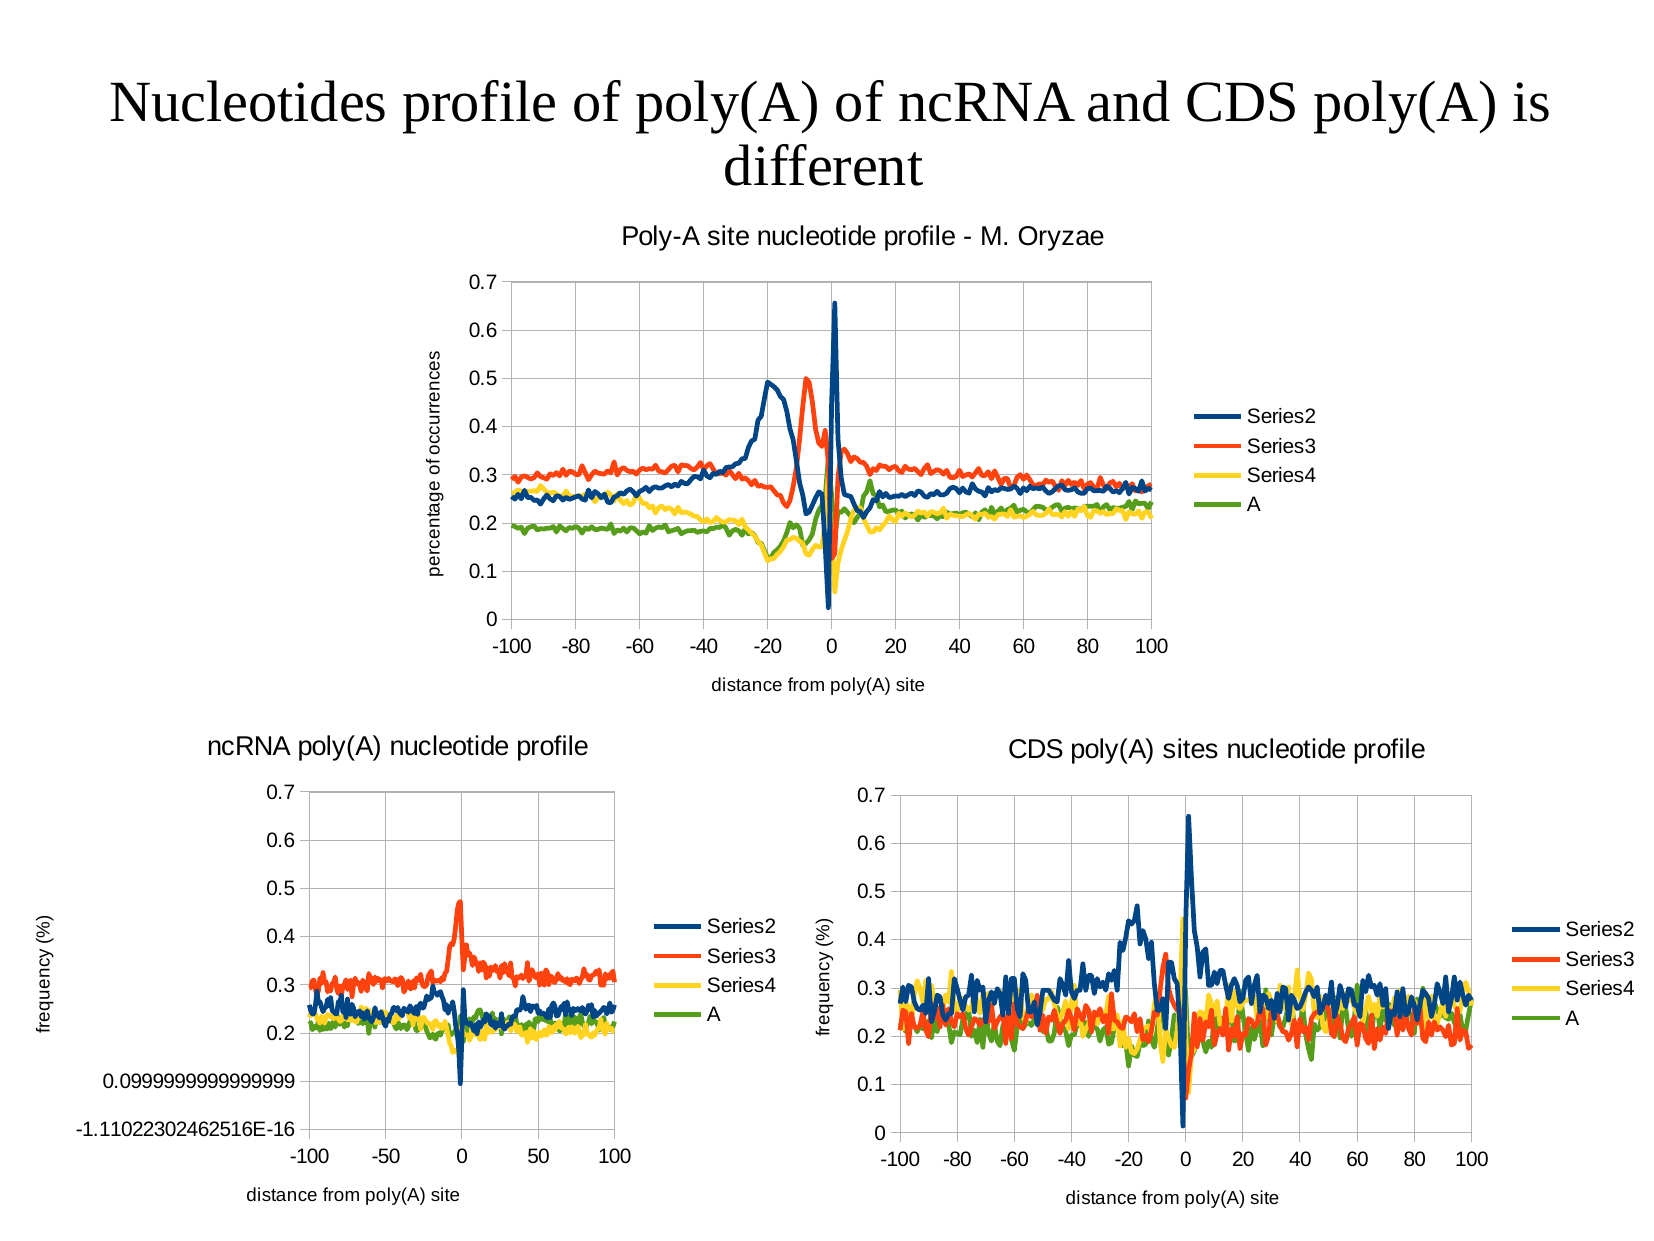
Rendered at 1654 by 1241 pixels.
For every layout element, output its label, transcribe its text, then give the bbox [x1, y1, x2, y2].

chart [0, 195, 1654, 1240]
title Nucleotides profile of poly(A) of ncRNA and CDS poly(A) is different [86, 30, 1576, 238]
